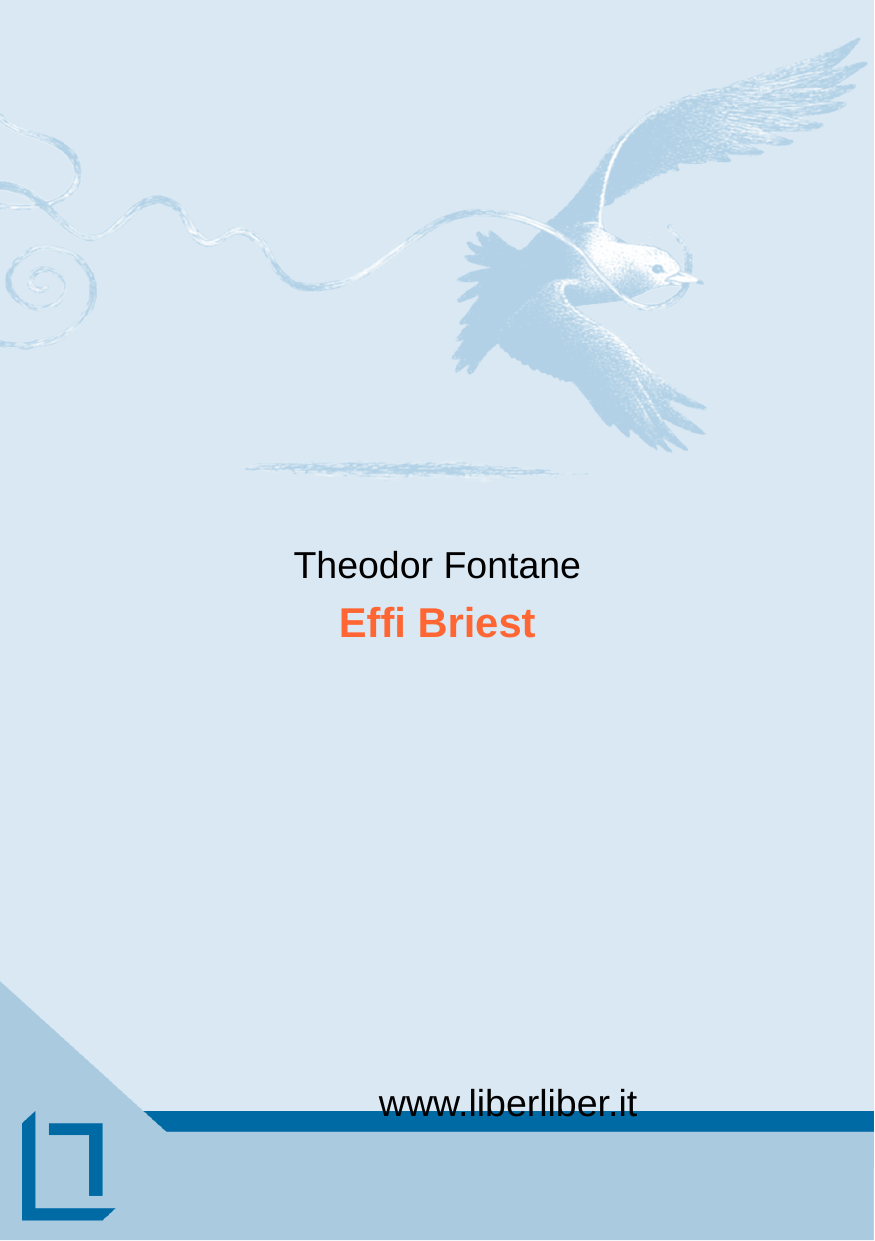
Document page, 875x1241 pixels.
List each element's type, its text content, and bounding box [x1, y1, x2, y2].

text Theodor Fontane [94, 543, 779, 586]
text www.liberliber.it [331, 1081, 685, 1124]
picture [0, 0, 874, 1241]
text Effi Briest [94, 598, 779, 646]
